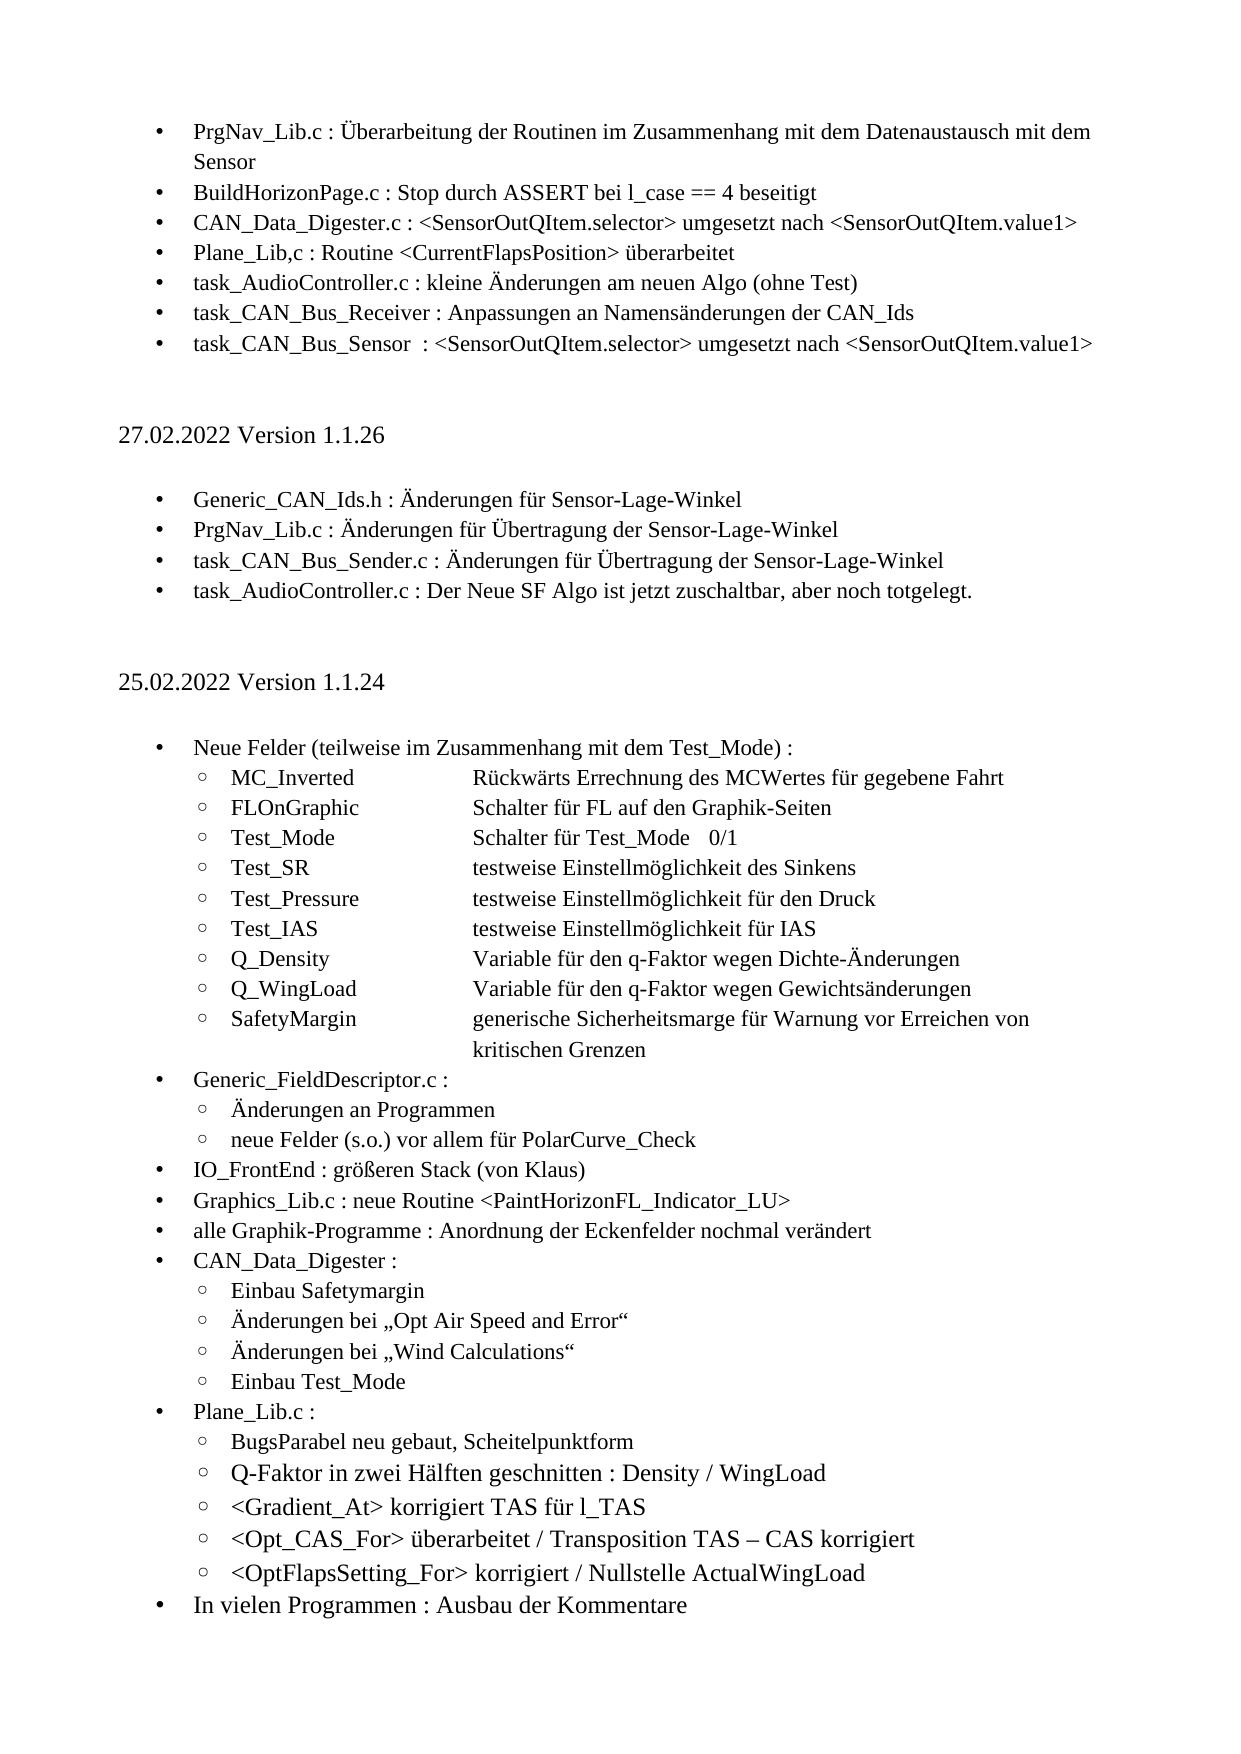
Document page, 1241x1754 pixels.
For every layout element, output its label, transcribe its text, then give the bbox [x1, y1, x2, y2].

list Einbau Safetymargin [193, 1277, 1122, 1304]
list neue Felder (s.o.) vor allem für PolarCurve_Check [193, 1126, 1122, 1153]
list Neue Felder (teilweise im Zusammenhang mit dem Test_Mode) : [156, 733, 1122, 760]
list Test_Pressure testweise Einstellmöglichkeit für den Druck [193, 884, 1122, 911]
list Einbau Test_Mode [193, 1368, 1122, 1394]
list <OptFlapsSetting_For> korrigiert / Nullstelle ActualWingLoad [193, 1558, 1122, 1586]
list task_CAN_Bus_Sender.c : Änderungen für Übertragung der Sensor-Lage-Winkel [156, 547, 1122, 573]
list <Gradient_At> korrigiert TAS für l_TAS [193, 1492, 1122, 1520]
list IO_FrontEnd : größeren Stack (von Klaus) [156, 1156, 1122, 1183]
list Test_SR testweise Einstellmöglichkeit des Sinkens [193, 854, 1122, 881]
list <Opt_CAS_For> überarbeitet / Transposition TAS – CAS korrigiert [193, 1524, 1122, 1553]
list BugsParabel neu gebaut, Scheitelpunktform [193, 1428, 1122, 1455]
list task_CAN_Bus_Receiver : Anpassungen an Namensänderungen der CAN_Ids [156, 299, 1122, 326]
list task_CAN_Bus_Sensor : <SensorOutQItem.selector> umgesetzt nach <SensorOutQItem.value1> [156, 329, 1122, 356]
list CAN_Data_Digester : [156, 1247, 1122, 1273]
list Test_Mode Schalter für Test_Mode 0/1 [193, 824, 1122, 851]
list Q_Density Variable für den q-Faktor wegen Dichte-Änderungen [193, 945, 1122, 971]
list Plane_Lib.c : [156, 1398, 1122, 1424]
list CAN_Data_Digester.c : <SensorOutQItem.selector> umgesetzt nach <SensorOutQItem.value1> [156, 209, 1122, 235]
list alle Graphik-Programme : Anordnung der Eckenfelder nochmal verändert [156, 1217, 1122, 1243]
list PrgNav_Lib.c : Änderungen für Übertragung der Sensor-Lage-Winkel [156, 516, 1122, 543]
list PrgNav_Lib.c : Überarbeitung der Routinen im Zusammenhang mit dem Datenaustausch mit dem Sensor [156, 118, 1122, 175]
list Plane_Lib,c : Routine <CurrentFlapsPosition> überarbeitet [156, 239, 1122, 265]
list Q-Faktor in zwei Hälften geschnitten : Density / WingLoad [193, 1458, 1122, 1487]
list Generic_CAN_Ids.h : Änderungen für Sensor-Lage-Winkel [156, 486, 1122, 513]
list Graphics_Lib.c : neue Routine <PaintHorizonFL_Indicator_LU> [156, 1187, 1122, 1213]
list task_AudioController.c : Der Neue SF Algo ist jetzt zuschaltbar, aber noch totgelegt. [156, 577, 1122, 603]
list Änderungen an Programmen [193, 1096, 1122, 1122]
list Änderungen bei „Wind Calculations“ [193, 1338, 1122, 1364]
text 25.02.2022 Version 1.1.24 [118, 667, 1122, 696]
list Test_IAS testweise Einstellmöglichkeit für IAS [193, 915, 1122, 941]
list BuildHorizonPage.c : Stop durch ASSERT bei l_case == 4 beseitigt [156, 178, 1122, 205]
list Generic_FieldDescriptor.c : [156, 1066, 1122, 1092]
list Änderungen bei „Opt Air Speed and Error“ [193, 1307, 1122, 1334]
list FLOnGraphic Schalter für FL auf den Graphik-Seiten [193, 794, 1122, 820]
list Q_WingLoad Variable für den q-Faktor wegen Gewichtsänderungen [193, 975, 1122, 1002]
list task_AudioController.c : kleine Änderungen am neuen Algo (ohne Test) [156, 269, 1122, 296]
list MC_Inverted Rückwärts Errechnung des MCWertes für gegebene Fahrt [193, 764, 1122, 790]
list SafetyMargin generische Sicherheitsmarge für Warnung vor Erreichen von kritischen Grenzen [193, 1005, 1122, 1062]
text 27.02.2022 Version 1.1.26 [118, 420, 1122, 449]
list In vielen Programmen : Ausbau der Kommentare [156, 1591, 1122, 1619]
